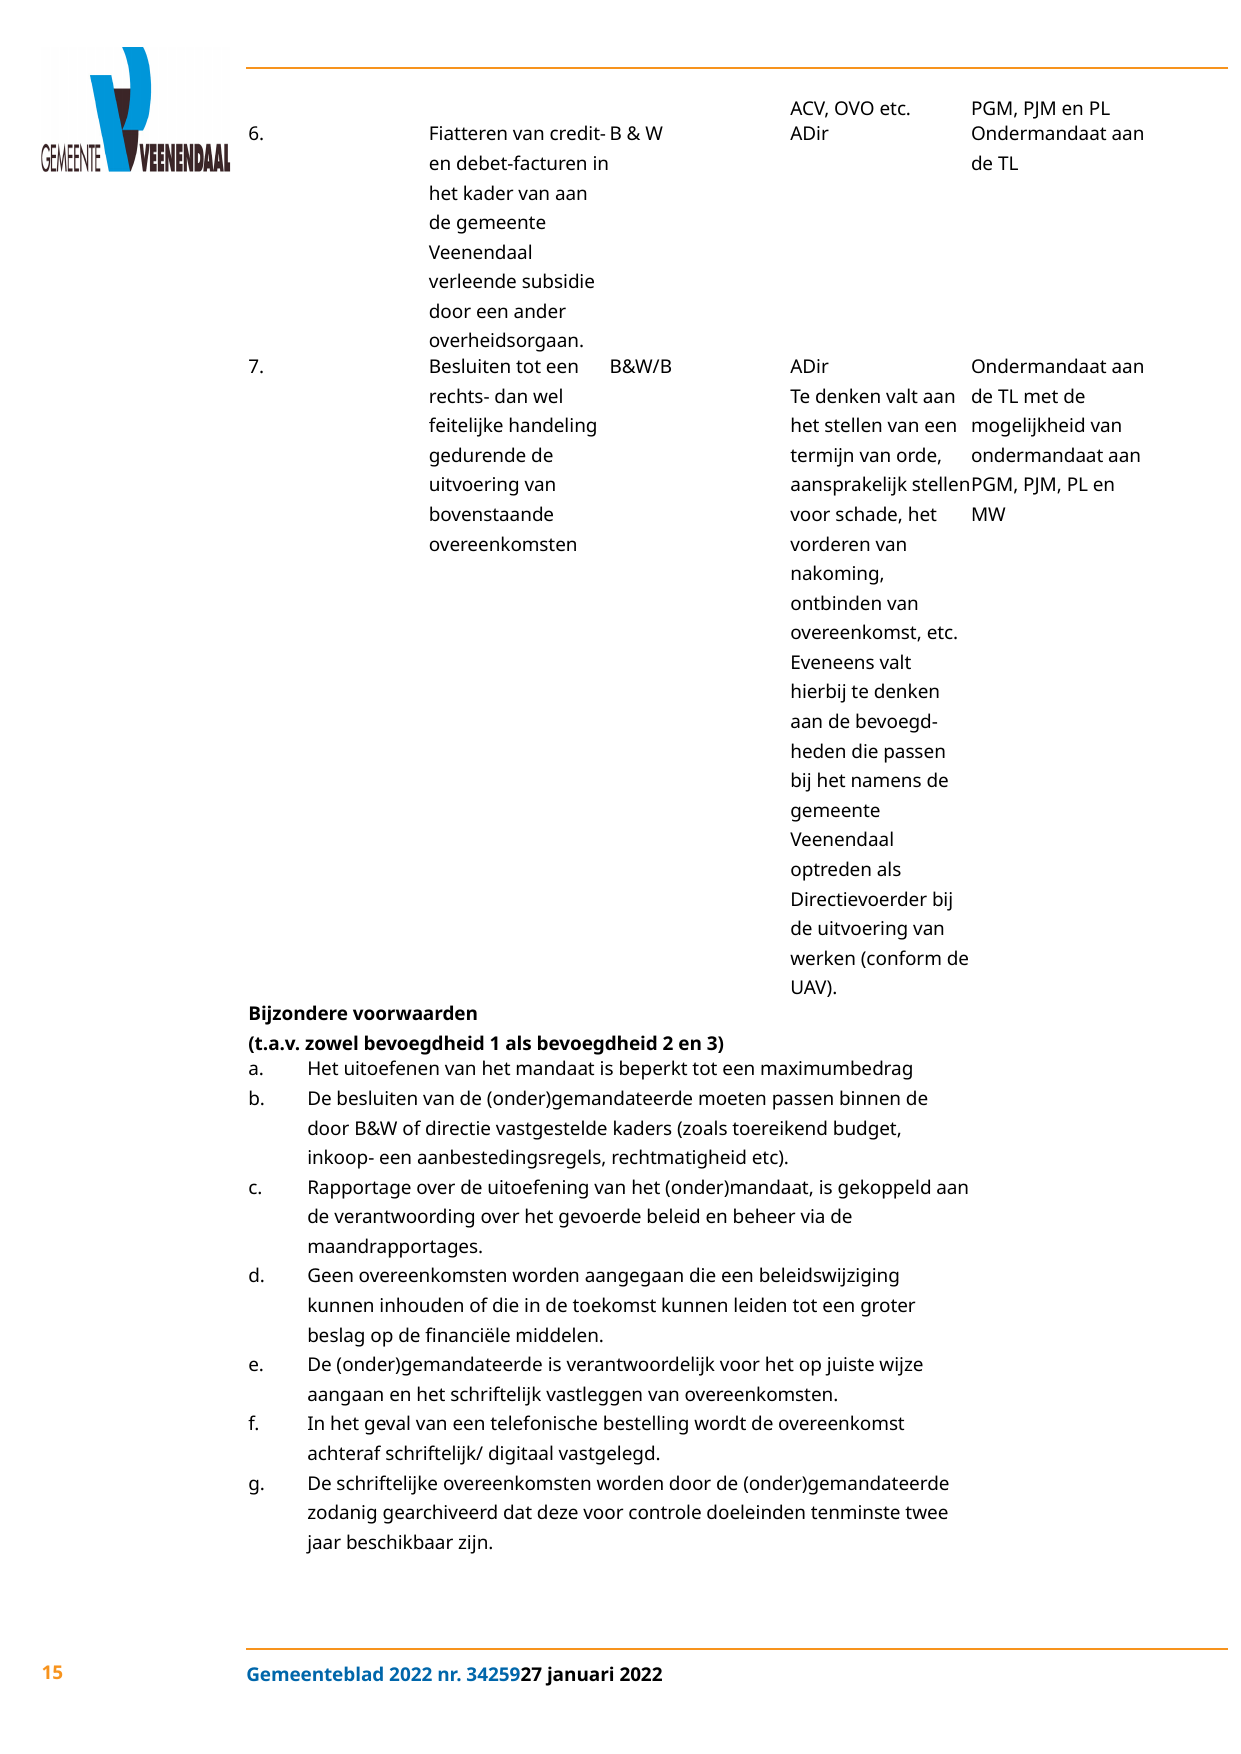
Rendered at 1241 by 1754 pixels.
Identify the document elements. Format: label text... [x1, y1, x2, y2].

picture [41, 47, 130, 172]
table_cell B&W/B [609, 353, 790, 1000]
table_cell 6. [248, 121, 429, 353]
table_cell Besluiten tot een rechts- dan wel feitelijke handeling gedurende de uitvoering van bovenstaande overeenkomsten [429, 353, 609, 1000]
table_cell [971, 1056, 1152, 1555]
table_cell [609, 95, 790, 121]
table_cell 7. [248, 353, 429, 1000]
table_cell Ondermandaat aan de TL met de mogelijkheid van ondermandaat aan PGM, PJM, PL en MW [971, 353, 1152, 1000]
table_cell B & W [609, 121, 790, 353]
table_cell [429, 95, 609, 121]
table_cell ADir Te denken valt aan het stellen van een termijn van orde, aansprakelijk stellen voor schade, het vorderen van nakoming, ontbinden van overeenkomst, etc. Eveneens valt hierbij te denken aan de bevoegd-heden die passen bij het namens de gemeente Veenendaal optreden als Directievoerder bij de uitvoering van werken (conform de UAV). [790, 353, 971, 1000]
picture [123, 47, 231, 172]
table_cell PGM, PJM en PL [971, 95, 1152, 121]
table_cell ADir [790, 121, 971, 353]
table_cell Het uitoefenen van het mandaat is beperkt tot een maximumbedrag De besluiten van de (onder)gemandateerde moeten passen binnen de door B&W of directie vastgestelde kaders (zoals toereikend budget, inkoop- een aanbestedingsregels, rechtmatigheid etc). Rapportage over de uitoefening van het (onder)mandaat, is gekoppeld aan de verantwoording over het gevoerde beleid en beheer via de maandrapportages. Geen overeenkomsten worden aangegaan die een beleidswijziging kunnen inhouden of die in de toekomst kunnen leiden tot een groter beslag op de financiële middelen. De (onder)gemandateerde is verantwoordelijk voor het op juiste wijze aangaan en het schriftelijk vastleggen van overeenkomsten. In het geval van een telefonische bestelling wordt de overeenkomst achteraf schriftelijk/ digitaal vastgelegd. De schriftelijke overeenkomsten worden door de (onder)gemandateerde zodanig gearchiveerd dat deze voor controle doeleinden tenminste twee jaar beschikbaar zijn. [248, 1056, 971, 1555]
table_cell ACV, OVO etc. [790, 95, 971, 121]
table_cell [971, 1000, 1152, 1056]
table_cell Bijzondere voorwaarden (t.a.v. zowel bevoegdheid 1 als bevoegdheid 2 en 3) [248, 1000, 971, 1056]
table_cell Ondermandaat aan de TL [971, 121, 1152, 353]
table_cell [248, 95, 429, 121]
table_cell Fiatteren van credit- en debet-facturen in het kader van aan de gemeente Veenendaal verleende subsidie door een ander overheidsorgaan. [429, 121, 609, 353]
